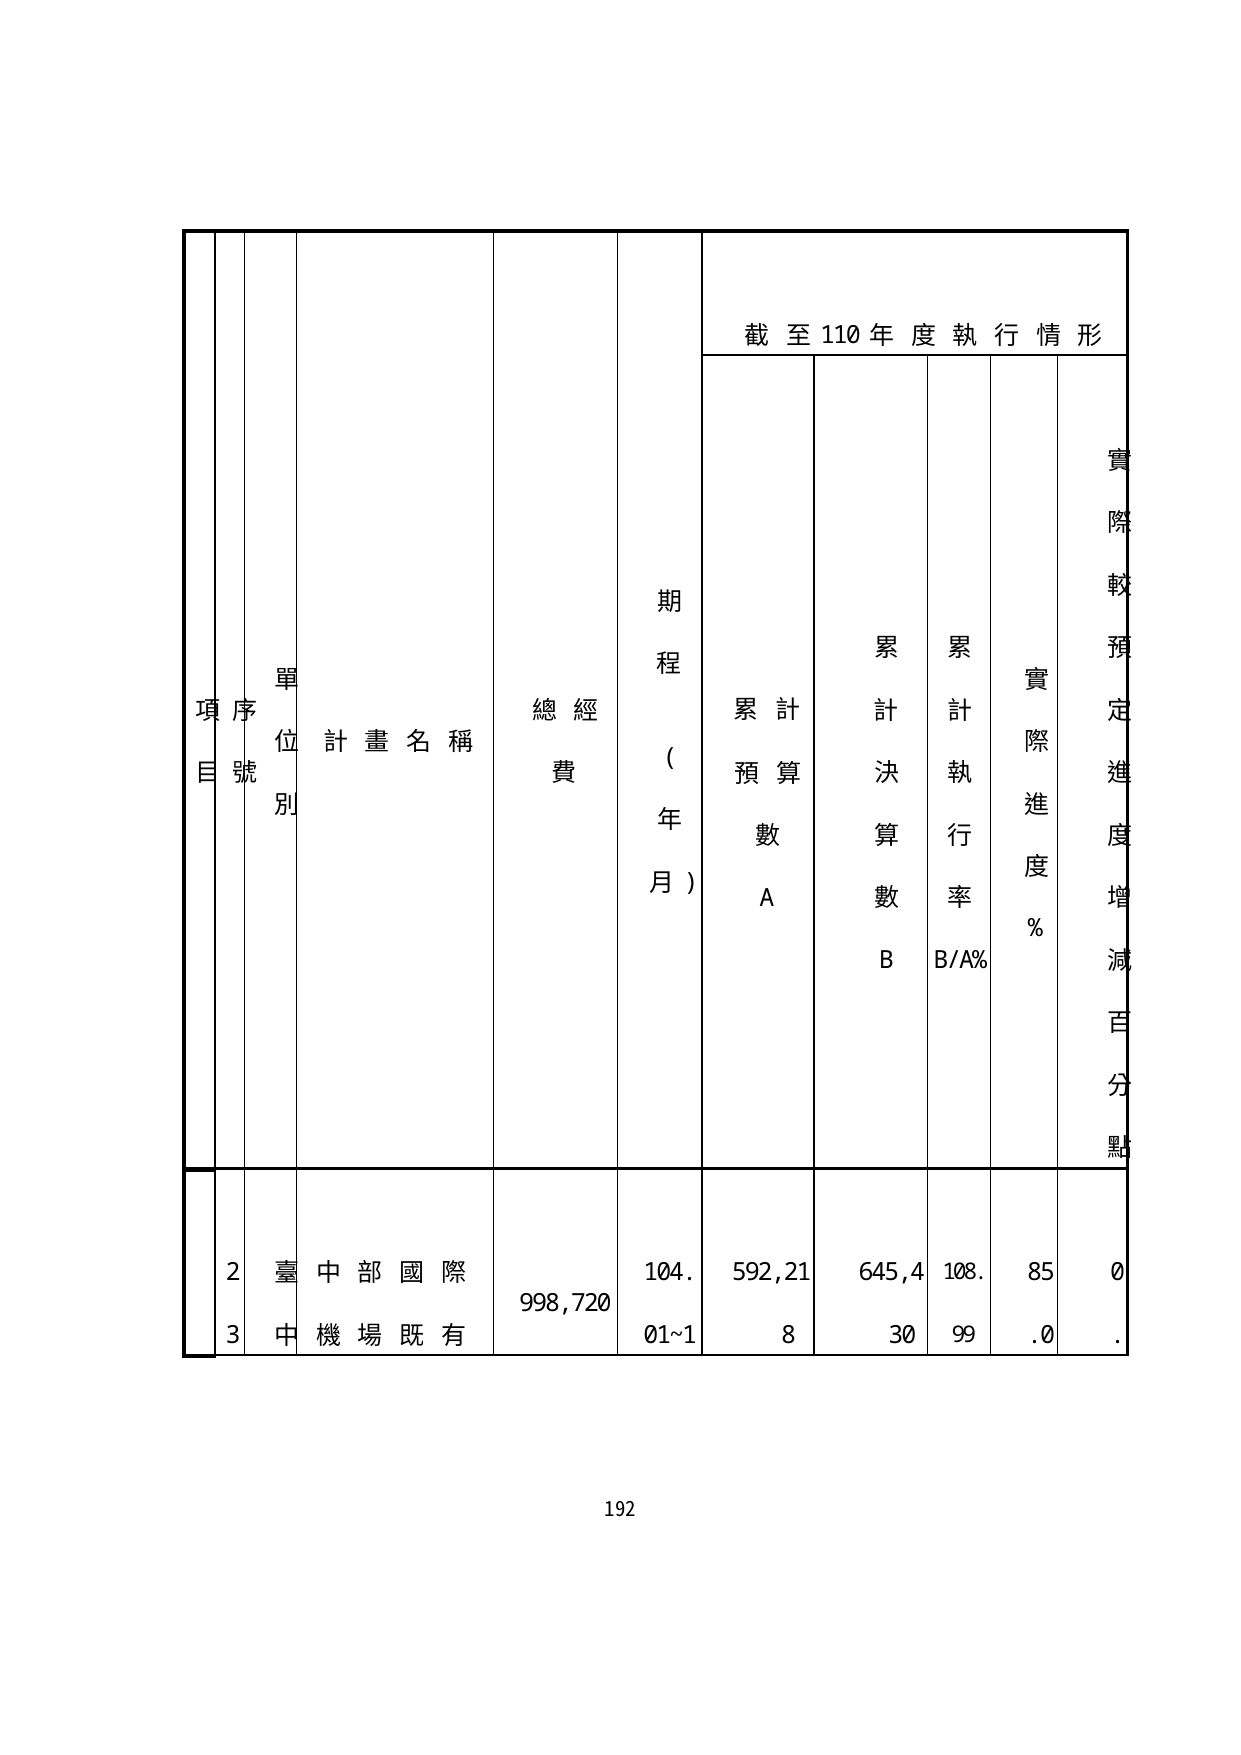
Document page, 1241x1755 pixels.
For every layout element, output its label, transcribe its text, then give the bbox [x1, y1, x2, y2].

table_header 單位別 [245, 233, 296, 1167]
table_header 期程 (年月) [618, 233, 701, 1167]
table_cell 0. [1058, 1170, 1126, 1354]
table_cell 累計 決算數 B [815, 356, 927, 1167]
table_cell 104.01~1 [618, 1170, 701, 1354]
table_header 截至110年度執行情形 [703, 233, 1126, 354]
table_cell 85.0 [991, 1170, 1057, 1354]
table_cell 998,720 [494, 1170, 617, 1354]
table_cell 實際進度% [991, 356, 1057, 1167]
table_header 序號 [216, 233, 244, 1167]
table_cell 實際較預定進度增減百分點 [1058, 356, 1126, 1167]
table_cell 未屆期計畫 [186, 1172, 214, 1354]
table_header 計畫名稱 [297, 233, 493, 1167]
table_cell 累計 預算數 A [703, 356, 813, 1167]
table_cell 592,218 [703, 1170, 813, 1354]
table_cell 108.99 [928, 1170, 990, 1354]
table_cell 645,430 [815, 1170, 927, 1354]
table_cell 臺中機場 [245, 1170, 296, 1354]
table_cell 累計執行率B/A% [928, 356, 990, 1167]
table_cell 23 [216, 1170, 244, 1354]
table_header 總經費 [494, 233, 617, 1167]
table_header 項目 [186, 233, 214, 1167]
table_cell 中部國際機場既有 [297, 1170, 493, 1354]
